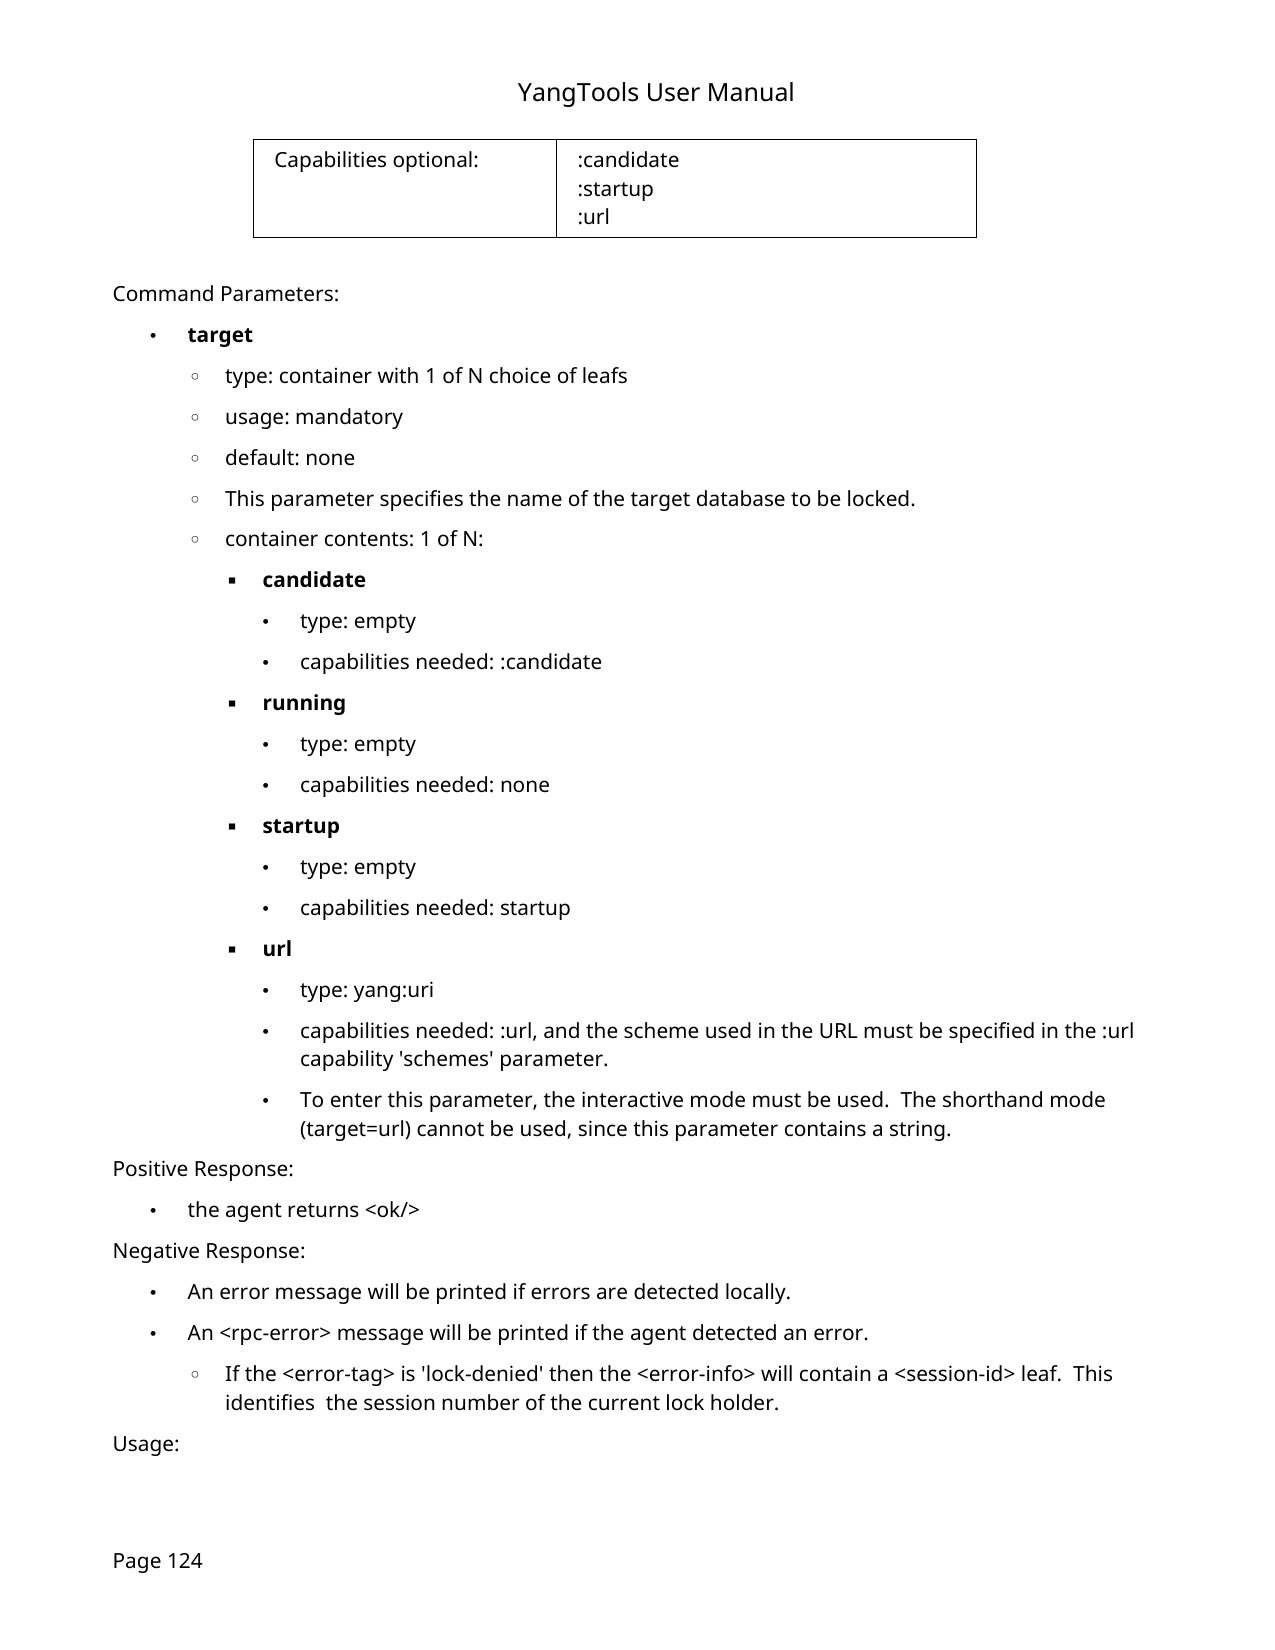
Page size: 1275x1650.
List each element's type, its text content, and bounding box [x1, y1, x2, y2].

list url [225, 934, 1200, 962]
list target [150, 320, 1200, 348]
list capabilities needed: :url, and the scheme used in the URL must be specified in the :url capability 'schemes' parameter. [262, 1016, 1200, 1073]
list type: empty [262, 606, 1200, 635]
list capabilities needed: :candidate [262, 647, 1200, 676]
list capabilities needed: none [262, 770, 1200, 799]
list This parameter specifies the name of the target database to be locked. [187, 484, 1200, 512]
list running [225, 688, 1200, 717]
list candidate [225, 566, 1200, 594]
list An <rpc-error> message will be printed if the agent detected an error. [150, 1318, 1200, 1347]
list type: empty [262, 729, 1200, 758]
list the agent returns <ok/> [150, 1196, 1200, 1224]
list To enter this parameter, the interactive mode must be used. The shorthand mode (target=url) cannot be used, since this parameter contains a string. [262, 1085, 1200, 1142]
text Negative Response: [112, 1236, 1200, 1265]
list An error message will be printed if errors are detected locally. [150, 1277, 1200, 1306]
list container contents: 1 of N: [187, 524, 1200, 553]
table_cell Capabilities optional: [254, 140, 556, 237]
list If the <error-tag> is 'lock-denied' then the <error-info> will contain a <session-id> leaf. This identifies the session number of the current lock holder. [187, 1359, 1200, 1416]
table_cell :candidate :startup :url [557, 140, 976, 237]
list type: yang:uri [262, 975, 1200, 1003]
list type: empty [262, 852, 1200, 881]
list default: none [187, 443, 1200, 471]
text Positive Response: [112, 1154, 1200, 1183]
list startup [225, 811, 1200, 839]
text Command Parameters: [112, 279, 1200, 307]
list type: container with 1 of N choice of leafs [187, 361, 1200, 389]
list usage: mandatory [187, 402, 1200, 430]
list capabilities needed: startup [262, 893, 1200, 921]
text Usage: [112, 1429, 1200, 1457]
